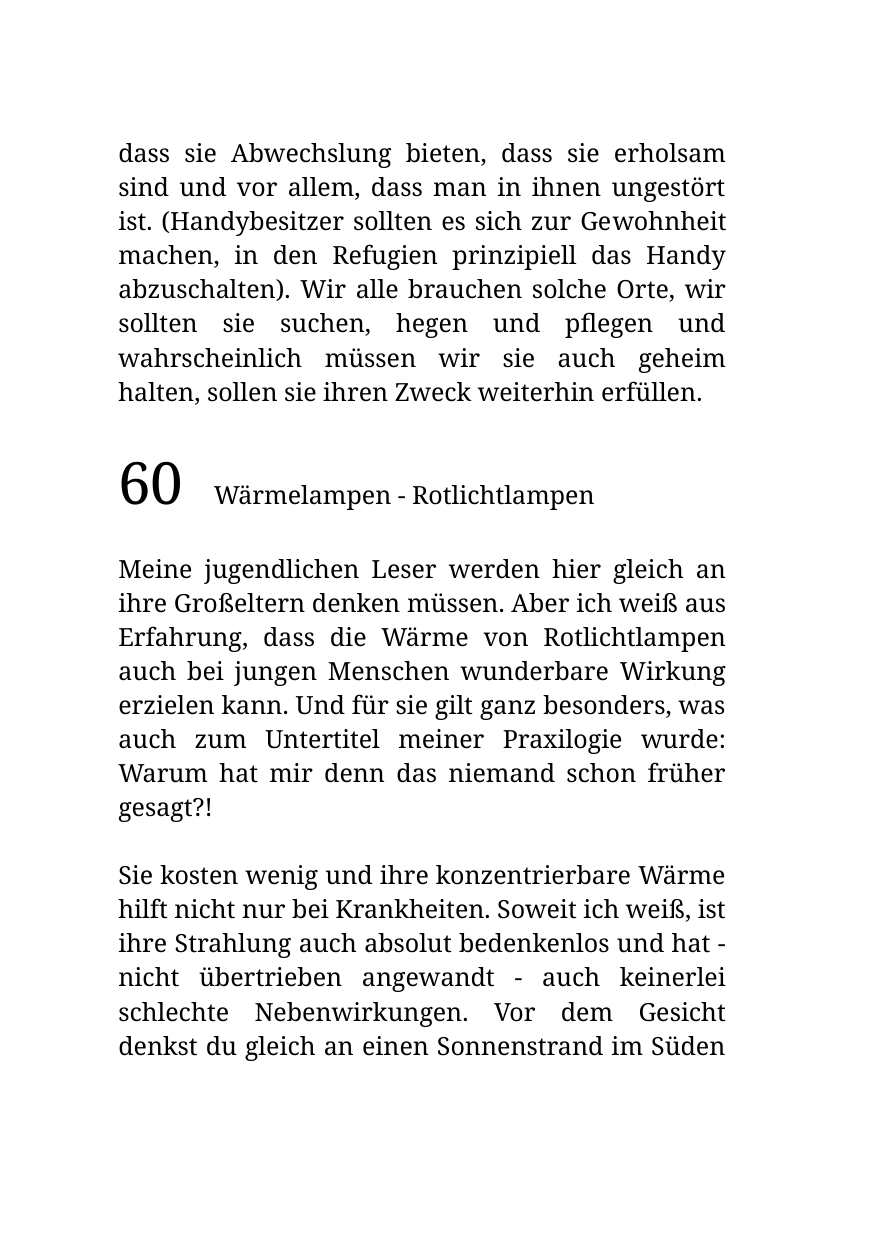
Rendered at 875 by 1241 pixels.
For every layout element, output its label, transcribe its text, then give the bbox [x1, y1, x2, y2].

text dass sie Abwechslung bieten, dass sie erholsam sind und vor allem, dass man in ihnen ungestört ist. (Handybesitzer sollten es sich zur Ge­wohn­heit machen, in den Refugien prinzipiell das Handy abzuschalten). Wir alle brauchen solche Orte, wir sollten sie suchen, hegen und pflegen und wahrscheinlich müssen wir sie auch geheim halten, sollen sie ihren Zweck weiterhin erfüllen. [118, 136, 726, 408]
text Meine jugendlichen Leser werden hier gleich an ihre Großeltern denken müssen. Aber ich weiß aus Erfahrung, dass die Wärme von Rotlichtlampen auch bei jungen Menschen wunderbare Wirkung erzielen kann. Und für sie gilt ganz besonders, was auch zum Untertitel meiner Praxilogie wurde: Warum hat mir denn das niemand schon früher gesagt?! [118, 551, 726, 824]
subtitle 60 Wärmelampen - Rotlichtlampen [118, 442, 726, 522]
text Sie kosten wenig und ihre konzentrierbare Wärme hilft nicht nur bei Krankheiten. Soweit ich weiß, ist ihre Strahlung auch absolut bedenkenlos und hat - nicht übertrieben angewandt - auch keinerlei schlechte Nebenwirkungen. Vor dem Gesicht denkst du gleich an einen Sonnenstrand im Süden [118, 858, 726, 1062]
